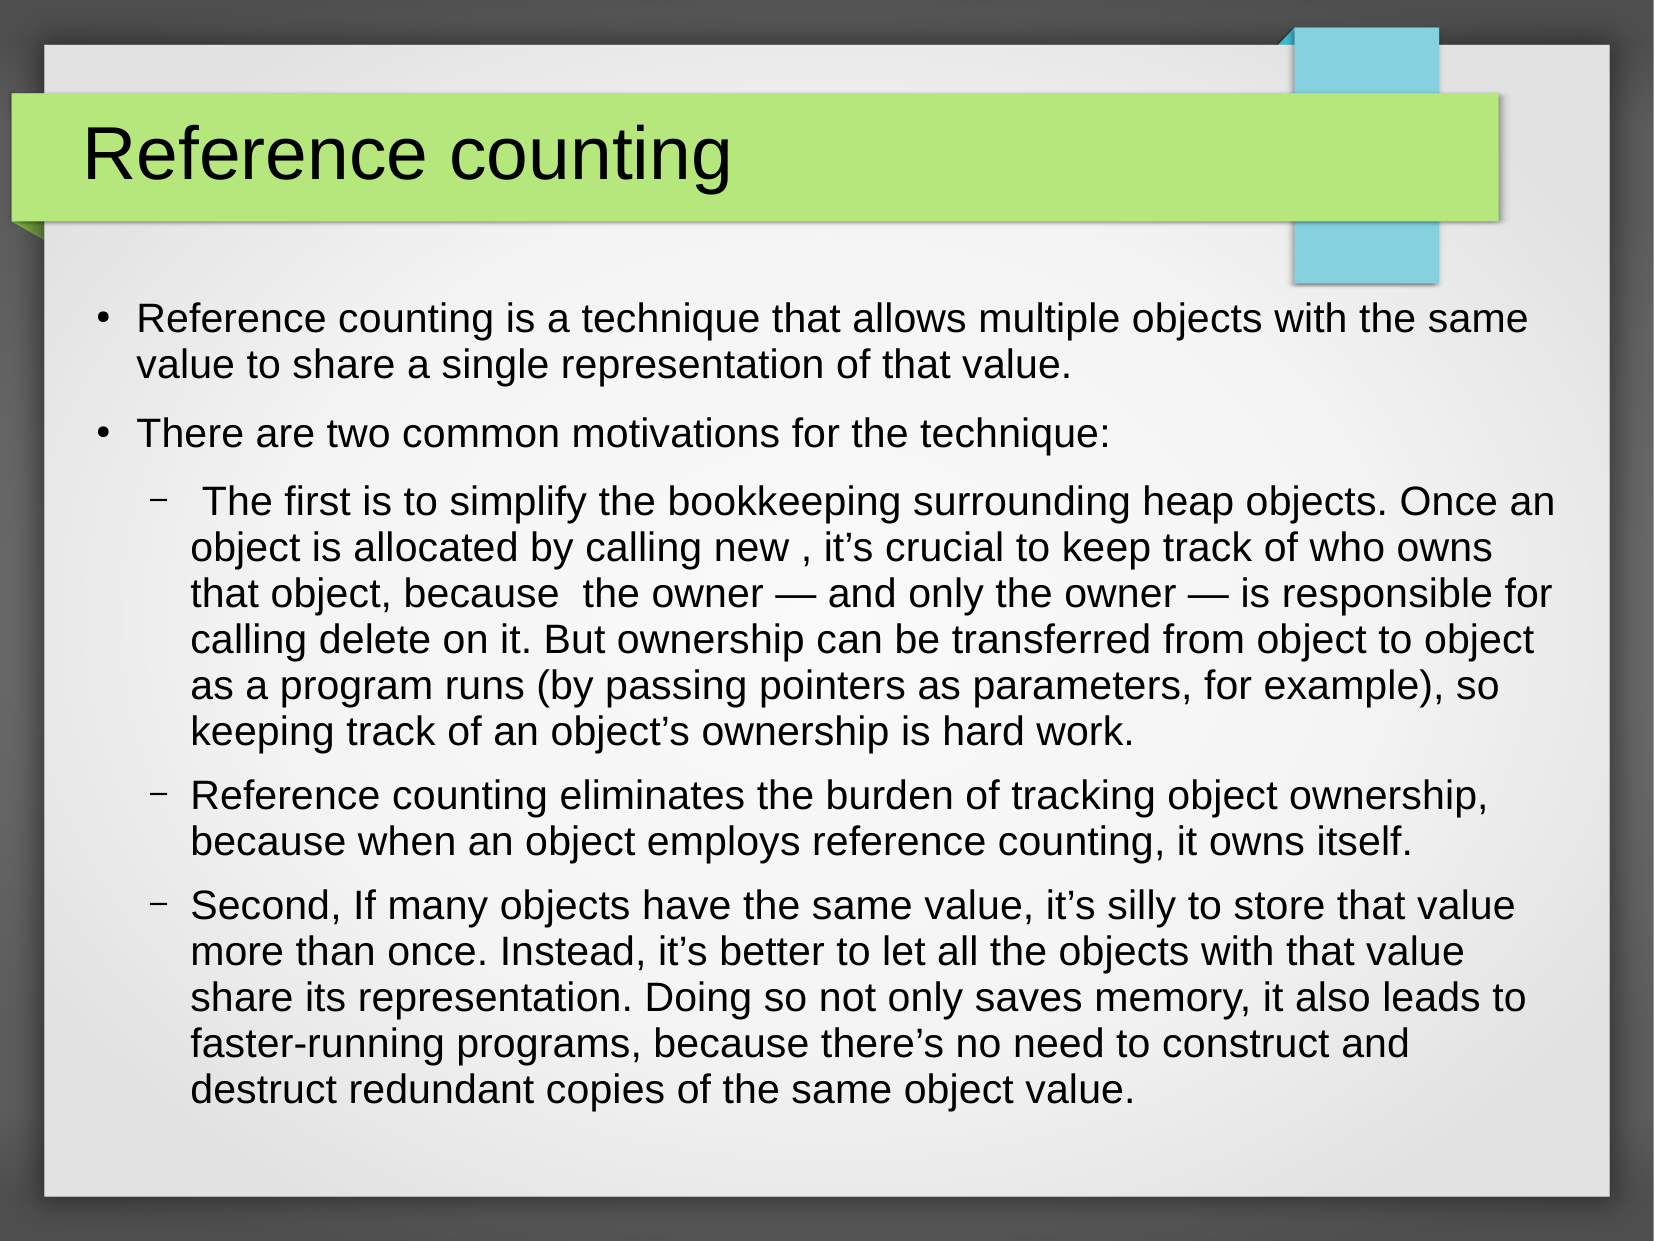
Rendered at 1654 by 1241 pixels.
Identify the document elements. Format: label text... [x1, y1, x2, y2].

title Reference counting [82, 94, 1264, 213]
list Reference counting is a technique that allows multiple objects with the same value to share a single representation of that value. There are two common motivations for the technique: The first is to simplify the bookkeeping surrounding heap objects. Once an object is allocated by calling new , it’s crucial to keep track of who owns that object, because the owner — and only the owner — is responsible for calling delete on it. But ownership can be transferred from object to object as a program runs (by passing pointers as parameters, for example), so keeping track of an object’s ownership is hard work. Reference counting eliminates the burden of tracking object ownership, because when an object employs reference counting, it owns itself. Second, If many objects have the same value, it’s silly to store that value more than once. Instead, it’s better to let all the objects with that value share its representation. Doing so not only saves memory, it also leads to faster-running programs, because there’s no need to construct and destruct redundant copies of the same object value. [82, 295, 1571, 1130]
picture [0, 0, 1654, 1241]
